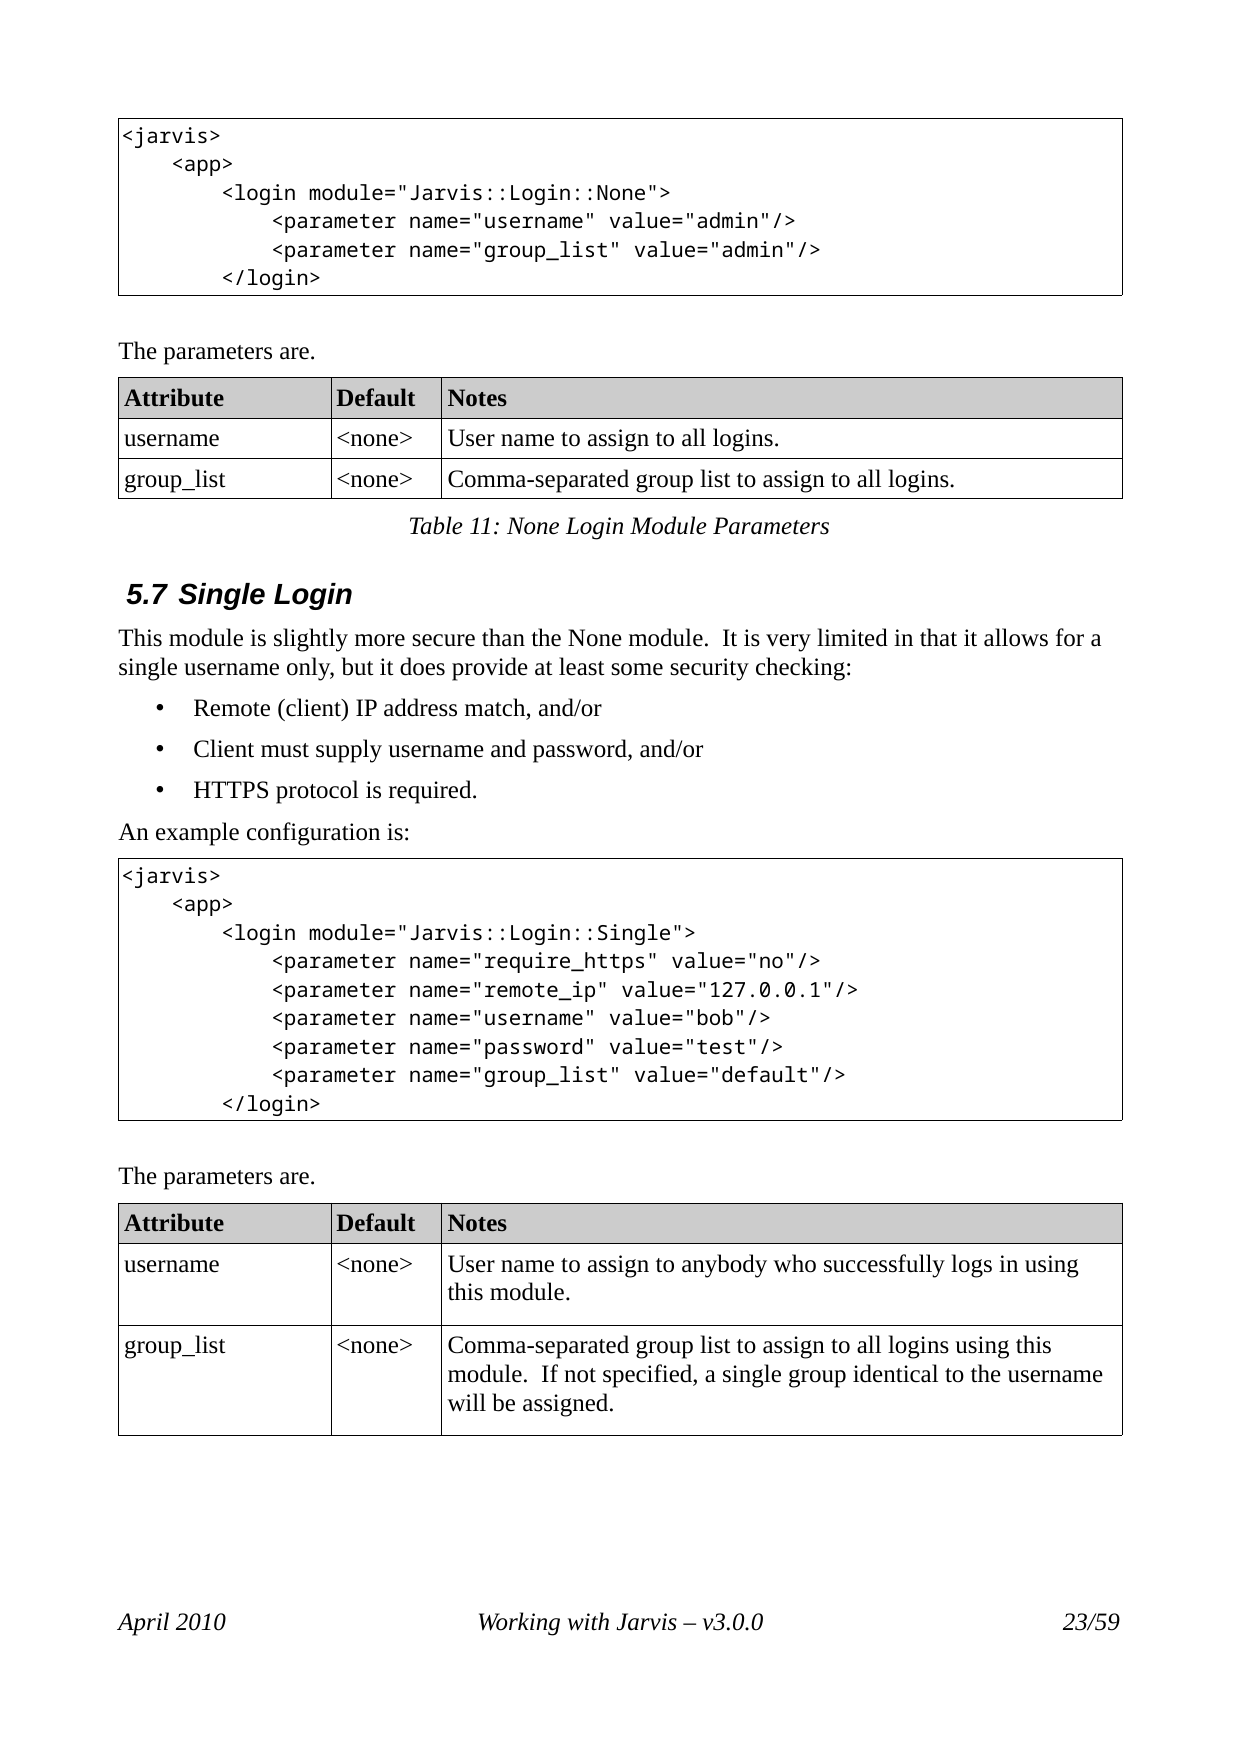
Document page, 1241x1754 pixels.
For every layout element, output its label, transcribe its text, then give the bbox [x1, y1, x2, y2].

table_cell User name to assign to anybody who successfully logs in using this module. [442, 1244, 1122, 1324]
table_cell Comma-separated group list to assign to all logins using this module. If not specified, a single group identical to the username will be assigned. [442, 1326, 1122, 1435]
text <parameter name="username" value="bob"/> [119, 1000, 1122, 1029]
subtitle Single Login [118, 577, 1122, 611]
text <login module="Jarvis::Login::None"> [119, 175, 1122, 203]
list Client must supply username and password, and/or [156, 734, 1122, 763]
table_cell <none> [332, 1326, 441, 1435]
table_header Attribute [119, 1204, 331, 1243]
text <app> [119, 147, 1122, 175]
table_cell username [119, 1244, 331, 1324]
table_cell <none> [332, 1244, 441, 1324]
text <parameter name="group_list" value="admin"/> [119, 232, 1122, 260]
table_cell username [119, 419, 331, 458]
text The parameters are. [118, 1161, 1122, 1190]
table_header Attribute [119, 378, 331, 418]
table_cell <none> [332, 419, 441, 458]
list HTTPS protocol is required. [156, 776, 1122, 804]
text <parameter name="require_https" value="no"/> [119, 943, 1122, 972]
table_cell group_list [119, 1326, 331, 1435]
text <app> [119, 887, 1122, 915]
text Table 11: None Login Module Parameters [118, 511, 1122, 539]
text This module is slightly more secure than the None module. It is very limited in that it allows for a single username only, but it does provide at least some security checking: [118, 623, 1122, 681]
table_cell Comma-separated group list to assign to all logins. [442, 459, 1122, 498]
table_header Default [332, 1204, 441, 1243]
table_header Default [332, 378, 441, 418]
text </login> [119, 260, 1122, 295]
text <parameter name="remote_ip" value="127.0.0.1"/> [119, 972, 1122, 1000]
text The parameters are. [118, 336, 1122, 365]
table_cell <none> [332, 459, 441, 498]
table_header Notes [442, 1204, 1122, 1243]
text <login module="Jarvis::Login::Single"> [119, 915, 1122, 943]
table_cell User name to assign to all logins. [442, 419, 1122, 458]
table_header Notes [442, 378, 1122, 418]
text </login> [119, 1086, 1122, 1120]
text <parameter name="password" value="test"/> [119, 1029, 1122, 1057]
text <jarvis> [119, 859, 1122, 887]
text <parameter name="username" value="admin"/> [119, 203, 1122, 232]
text An example configuration is: [118, 817, 1122, 846]
table_cell group_list [119, 459, 331, 498]
text <parameter name="group_list" value="default"/> [119, 1057, 1122, 1086]
list Remote (client) IP address match, and/or [156, 693, 1122, 722]
text <jarvis> [119, 119, 1122, 147]
